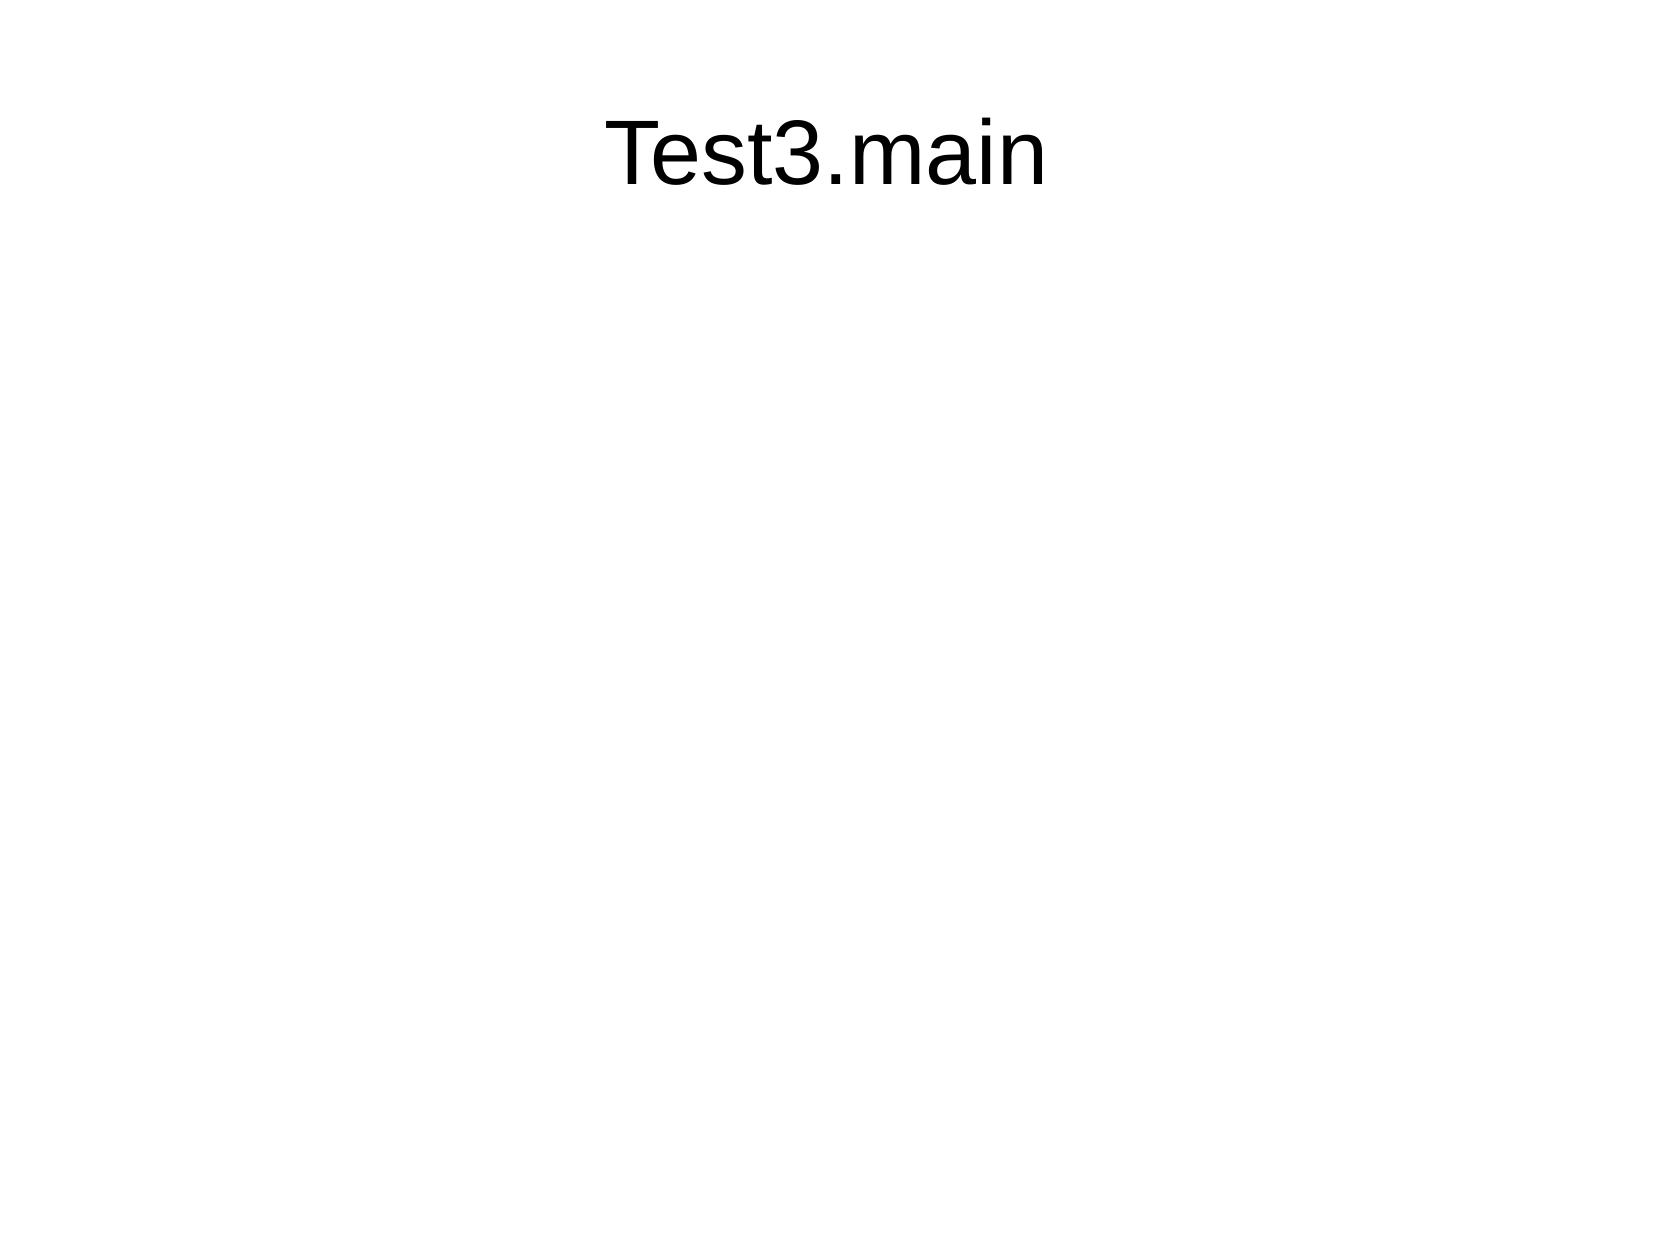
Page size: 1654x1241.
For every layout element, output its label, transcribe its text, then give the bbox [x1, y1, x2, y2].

title Test3.main [82, 49, 1571, 257]
